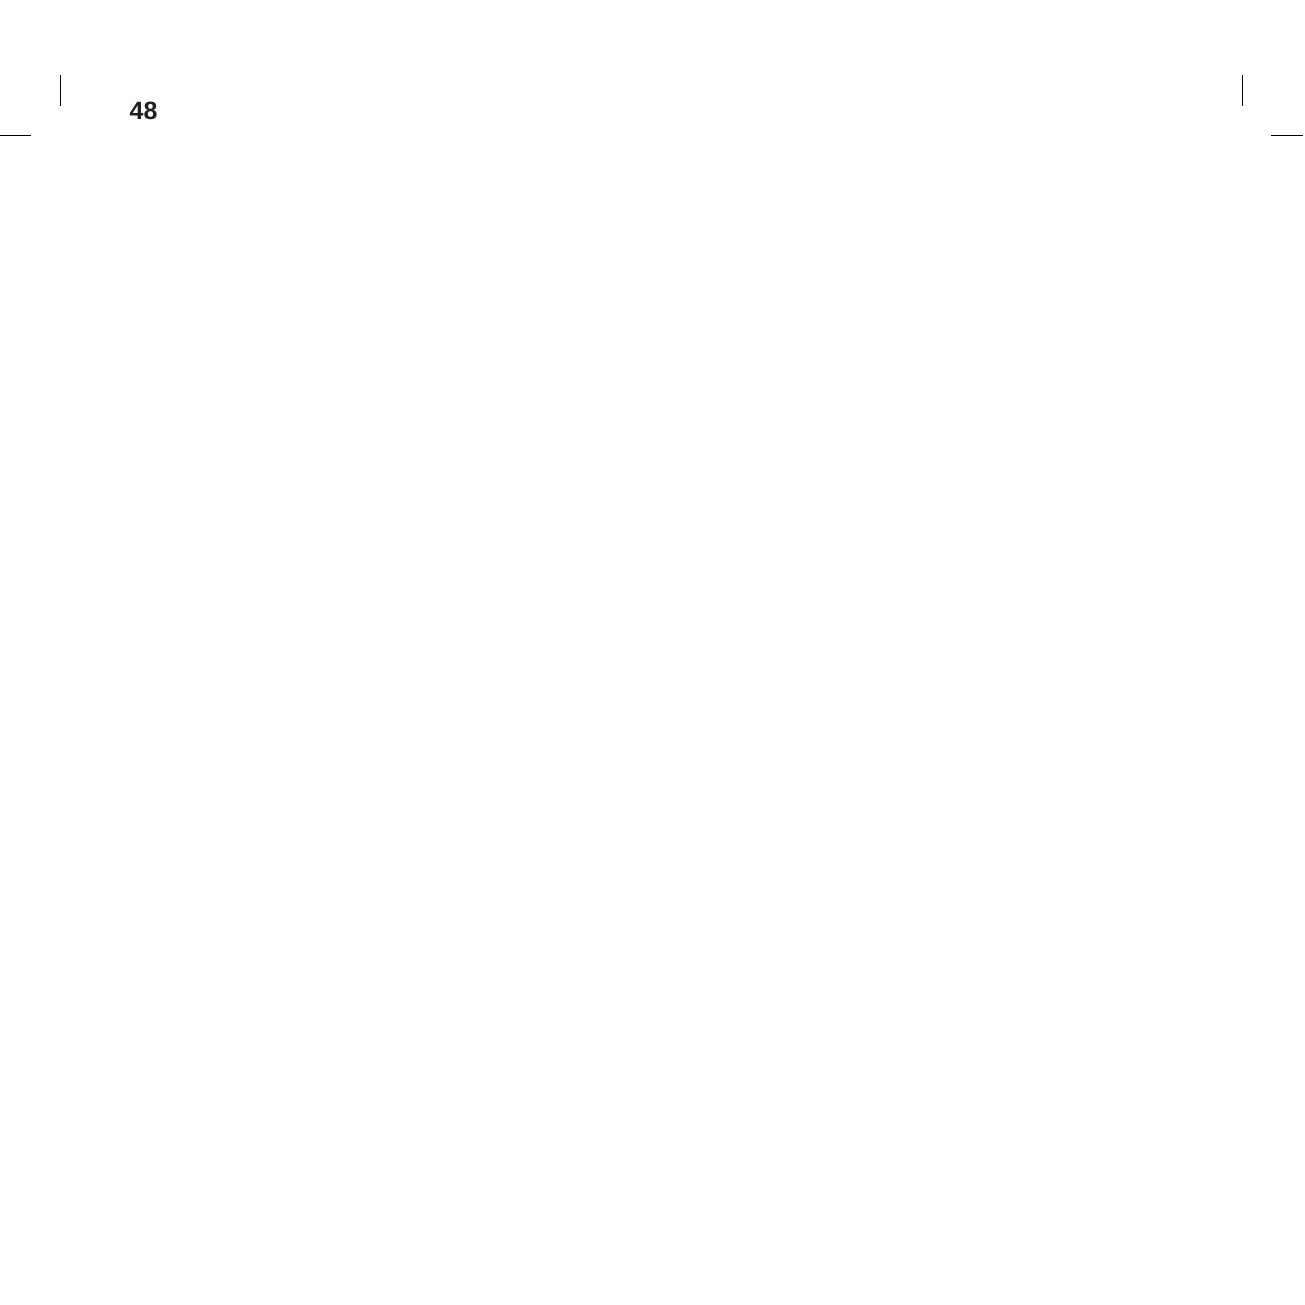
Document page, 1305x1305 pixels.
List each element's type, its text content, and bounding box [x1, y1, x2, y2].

text 48 [129, 96, 1304, 124]
